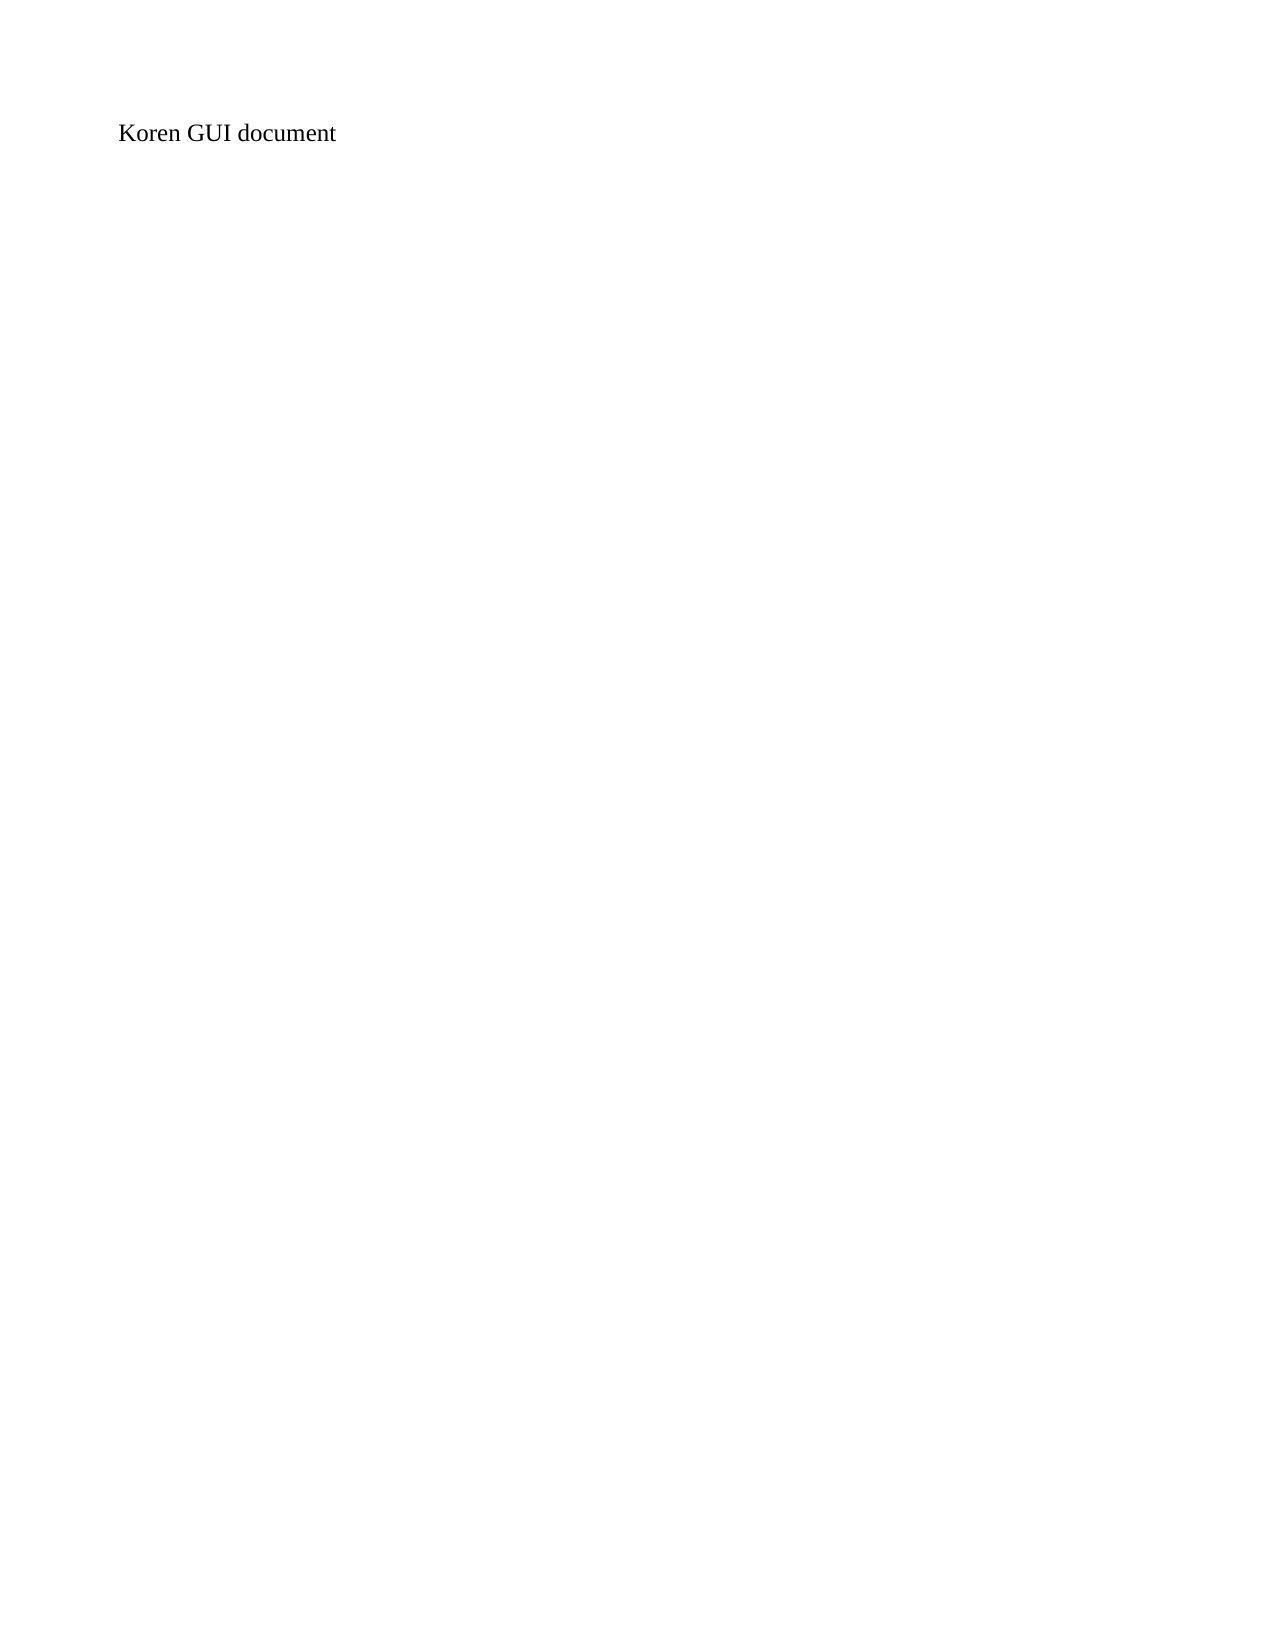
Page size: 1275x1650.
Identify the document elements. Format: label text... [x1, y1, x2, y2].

text Koren GUI document [118, 118, 1157, 147]
